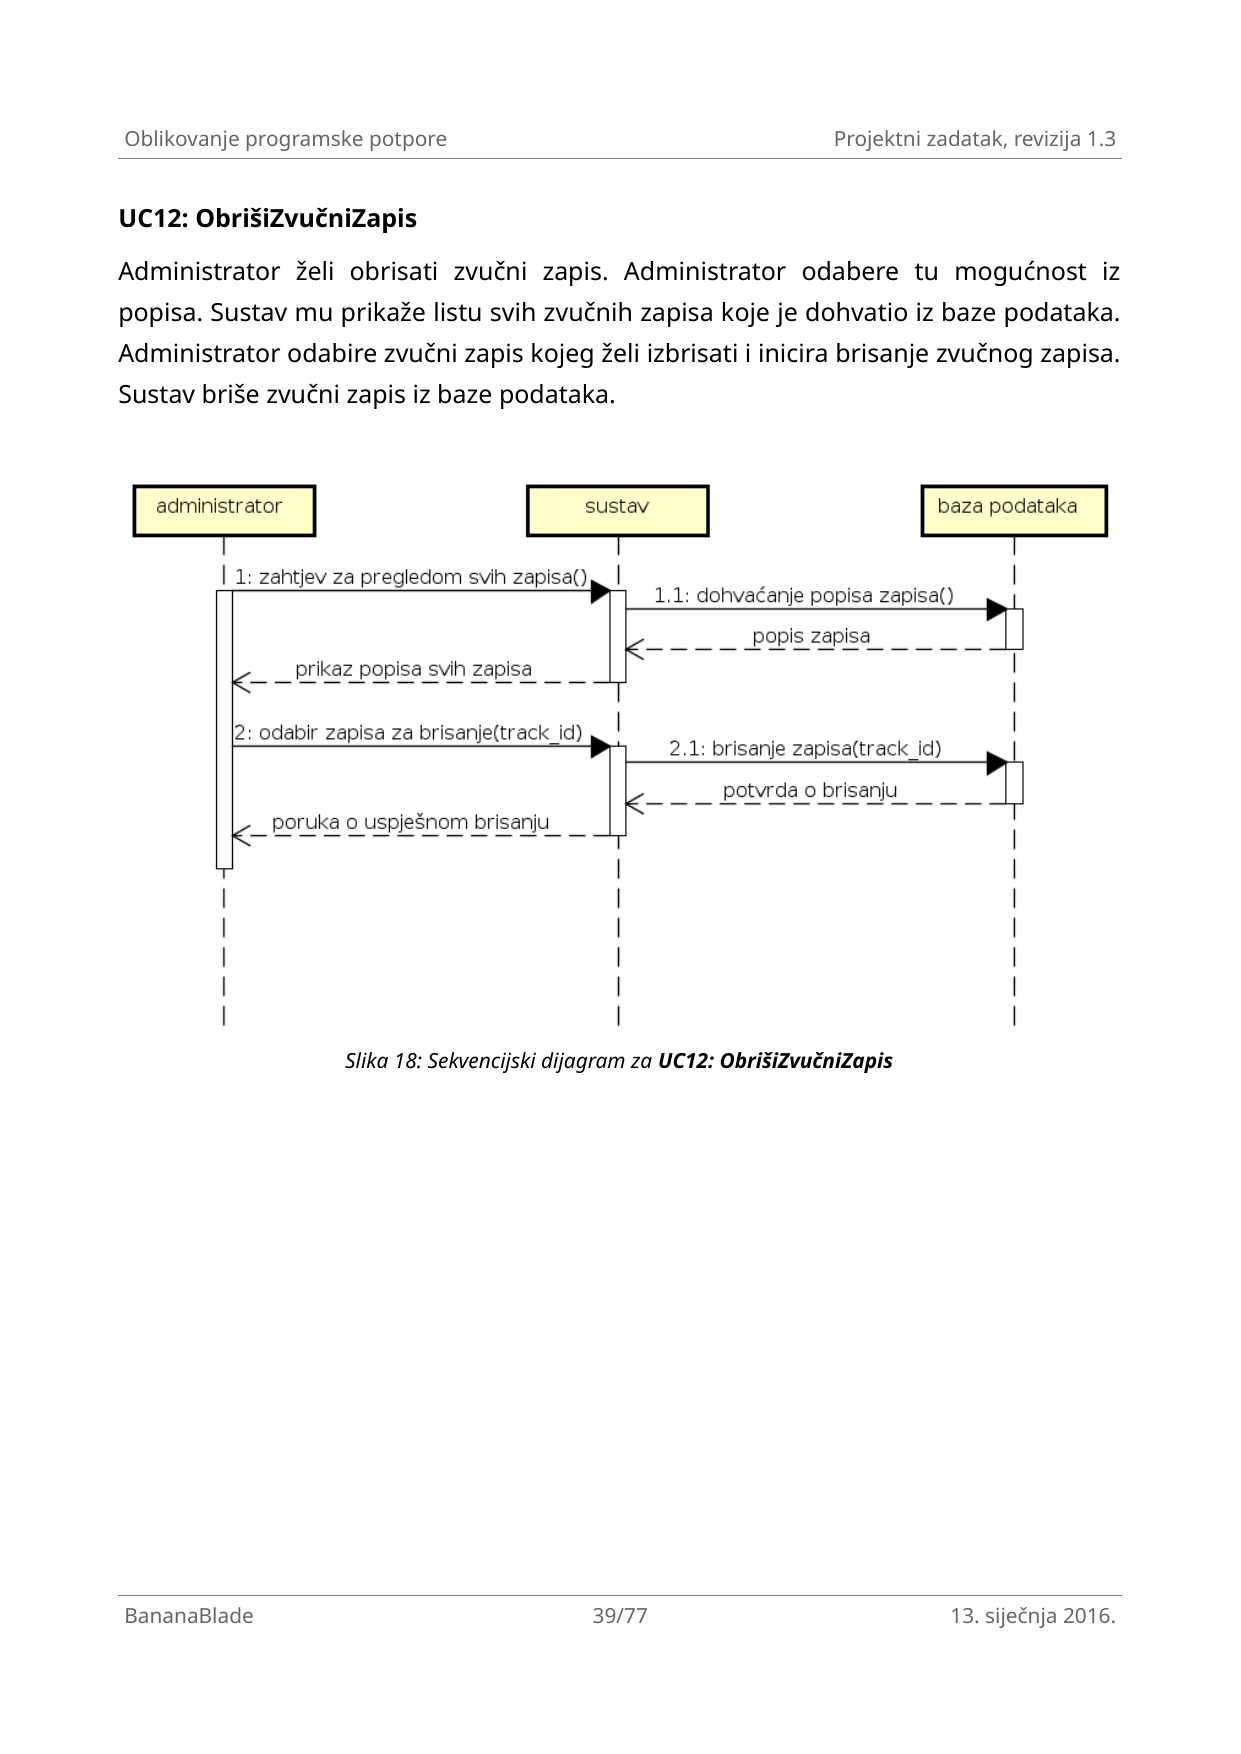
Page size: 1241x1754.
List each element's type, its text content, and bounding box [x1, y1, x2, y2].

text Administrator želi obrisati zvučni zapis. Administrator odabere tu mogućnost iz popisa. Sustav mu prikaže listu svih zvučnih zapisa koje je dohvatio iz baze podataka. Administrator odabire zvučni zapis kojeg želi izbrisati i inicira brisanje zvučnog zapisa. Sustav briše zvučni zapis iz baze podataka. [118, 254, 1122, 410]
subtitle UC12: ObrišiZvučniZapis [118, 201, 1122, 234]
text Slika 18: Sekvencijski dijagram za UC12: ObrišiZvučniZapis [118, 1041, 1122, 1075]
picture [118, 470, 1123, 1041]
